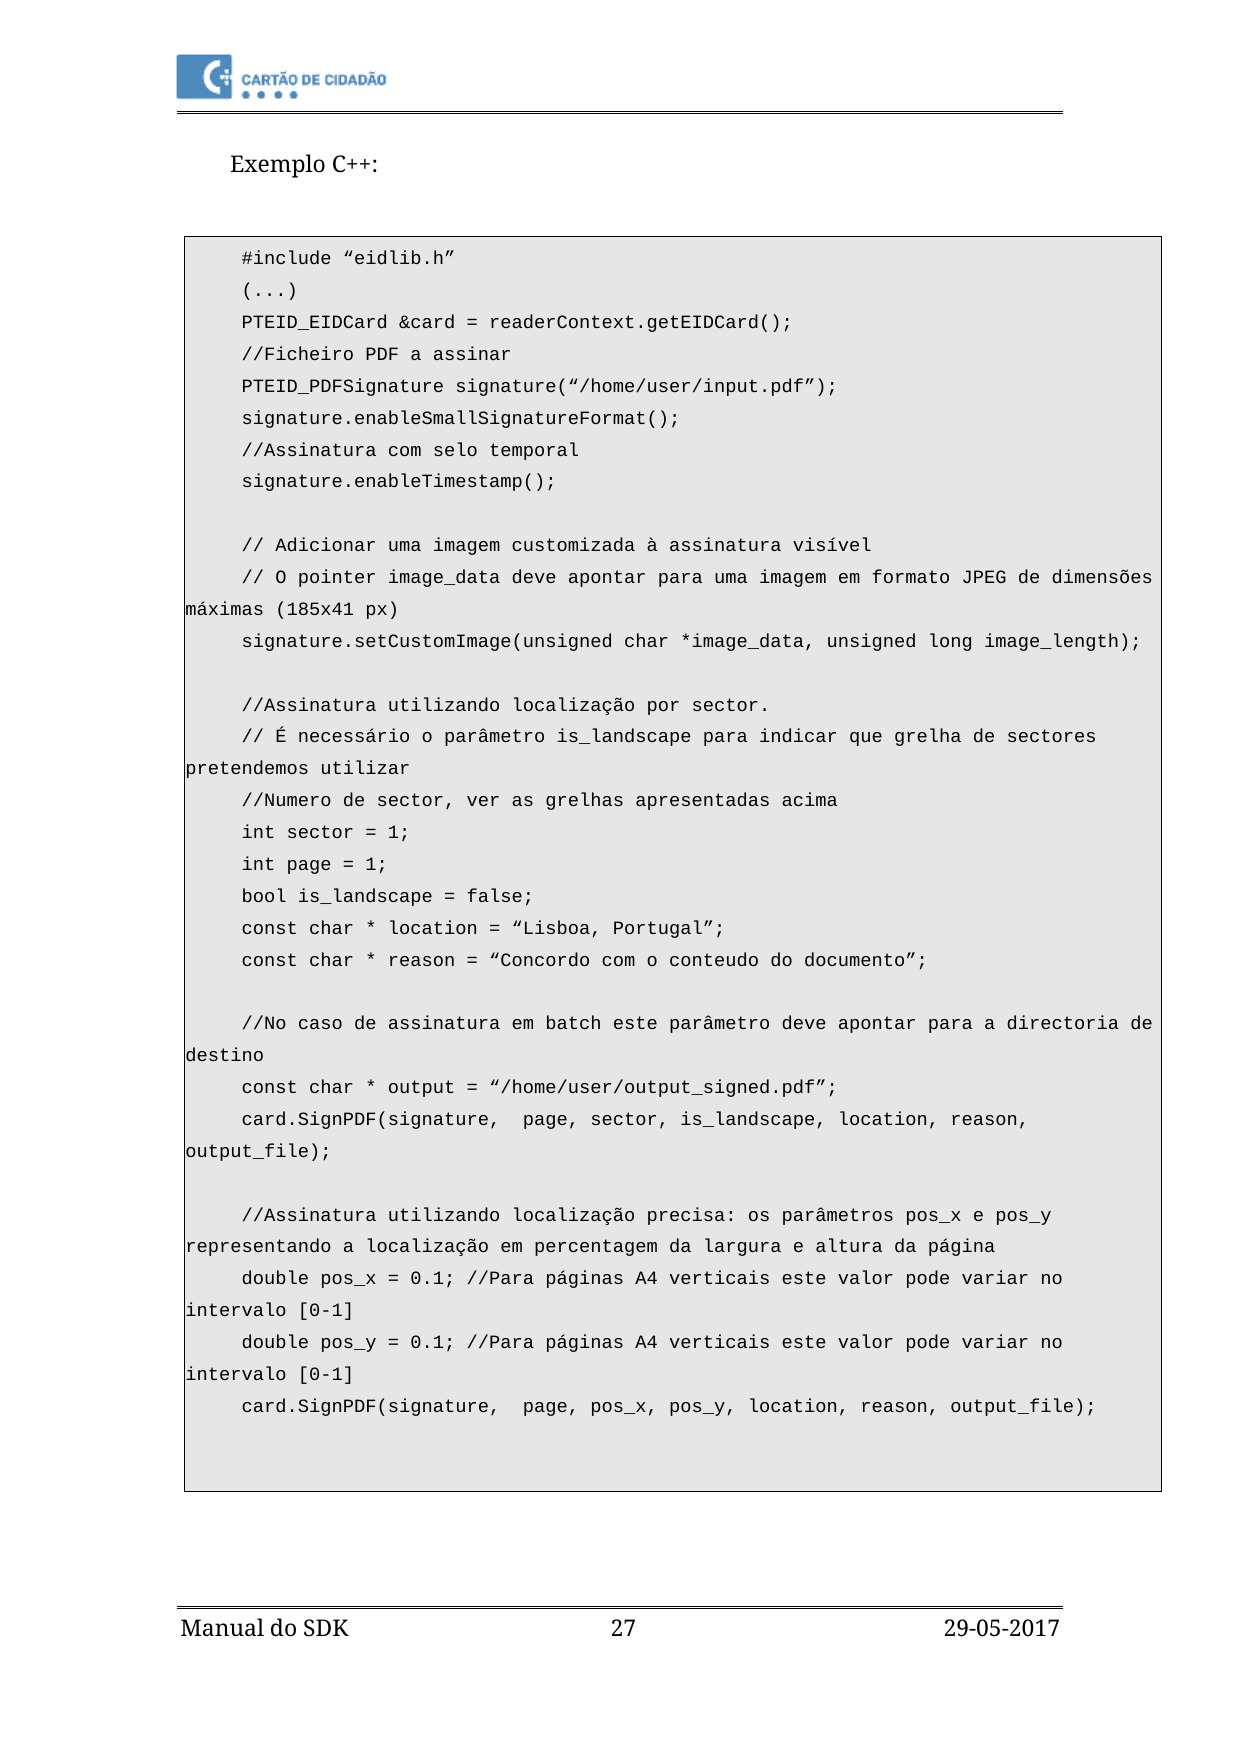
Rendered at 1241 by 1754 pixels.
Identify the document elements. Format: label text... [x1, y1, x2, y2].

text int sector = 1; [185, 823, 1161, 844]
text //No caso de assinatura em batch este parâmetro deve apontar para a directoria de destino [185, 1014, 1161, 1067]
text (...) [185, 281, 1161, 302]
text const char * location = “Lisboa, Portugal”; [185, 918, 1161, 940]
text //Numero de sector, ver as grelhas apresentadas acima [185, 791, 1161, 812]
text card.SignPDF(signature, page, sector, is_landscape, location, reason, output_file); [185, 1110, 1161, 1163]
text card.SignPDF(signature, page, pos_x, pos_y, location, reason, output_file); [185, 1397, 1161, 1418]
text signature.enableSmallSignatureFormat(); [185, 408, 1161, 430]
text PTEID_EIDCard &card = readerContext.getEIDCard(); [185, 313, 1161, 334]
text #include “eidlib.h” [185, 249, 1161, 270]
text //Assinatura utilizando localização por sector. [185, 695, 1161, 717]
text Exemplo C++: [177, 148, 1063, 179]
text double pos_x = 0.1; //Para páginas A4 verticais este valor pode variar no intervalo [0-1] [185, 1269, 1161, 1322]
text int page = 1; [185, 855, 1161, 876]
text PTEID_PDFSignature signature(“/home/user/input.pdf”); [185, 377, 1161, 398]
text // Adicionar uma imagem customizada à assinatura visível [185, 536, 1161, 557]
picture [174, 49, 428, 106]
text //Assinatura utilizando localização precisa: os parâmetros pos_x e pos_y representando a localização em percentagem da largura e altura da página [185, 1205, 1161, 1258]
text double pos_y = 0.1; //Para páginas A4 verticais este valor pode variar no intervalo [0-1] [185, 1333, 1161, 1386]
text // É necessário o parâmetro is_landscape para indicar que grelha de sectores pretendemos utilizar [185, 727, 1161, 780]
text const char * output = “/home/user/output_signed.pdf”; [185, 1078, 1161, 1099]
text //Ficheiro PDF a assinar [185, 345, 1161, 366]
text // O pointer image_data deve apontar para uma imagem em formato JPEG de dimensões máximas (185x41 px) [185, 568, 1161, 621]
text signature.enableTimestamp(); [185, 472, 1161, 493]
text bool is_landscape = false; [185, 887, 1161, 908]
text const char * reason = “Concordo com o conteudo do documento”; [185, 950, 1161, 972]
text signature.setCustomImage(unsigned char *image_data, unsigned long image_length); [185, 632, 1161, 653]
text //Assinatura com selo temporal [185, 440, 1161, 462]
